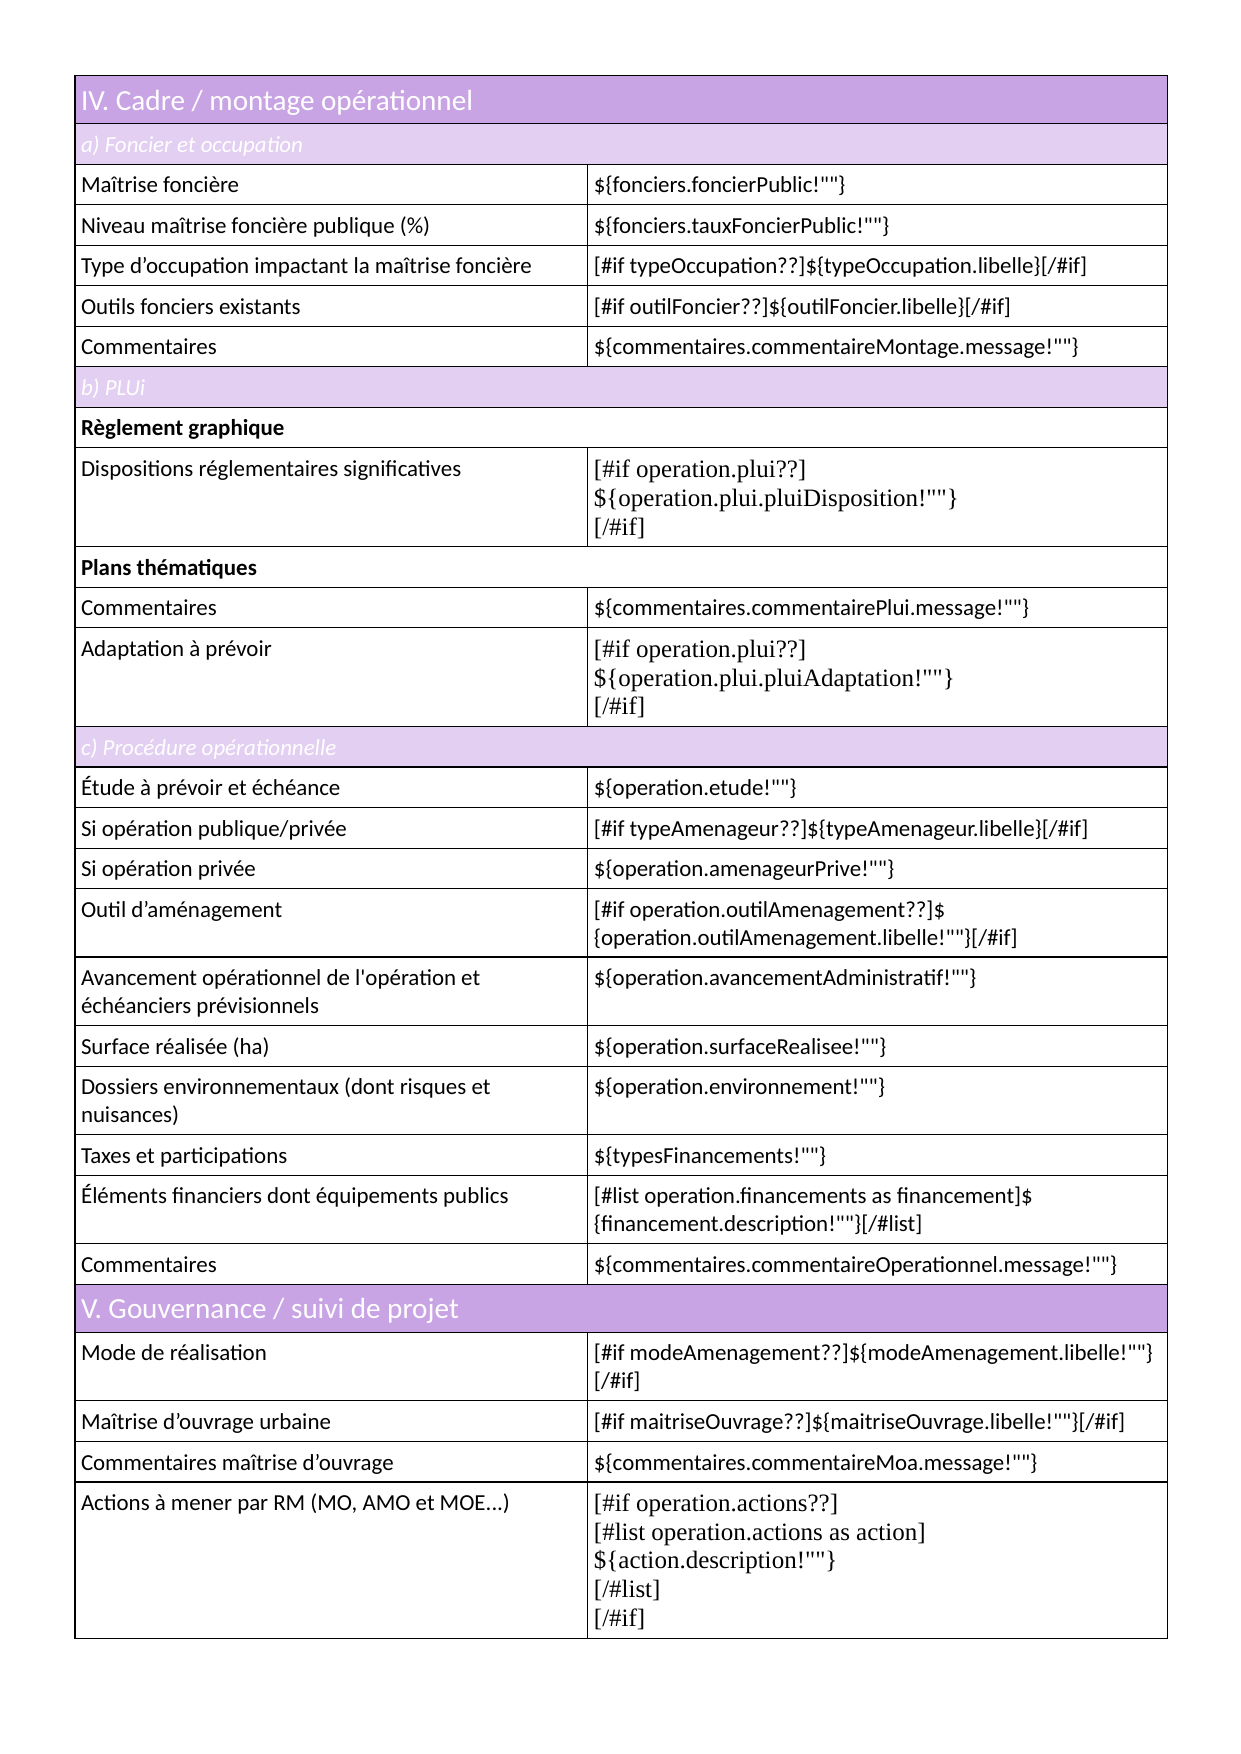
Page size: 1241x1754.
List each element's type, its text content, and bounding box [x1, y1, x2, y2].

table_cell ${typesFinancements!""} [588, 1135, 1167, 1174]
table_cell ${operation.amenageurPrive!""} [588, 849, 1167, 888]
table_cell V. Gouvernance / suivi de projet [76, 1285, 1167, 1332]
table_cell Type d’occupation impactant la maîtrise foncière [76, 246, 587, 285]
table_cell [#if typeAmenageur??]${typeAmenageur.libelle}[/#if] [588, 808, 1167, 847]
table_cell Commentaires maîtrise d’ouvrage [76, 1442, 587, 1481]
table_cell c) Procédure opérationnelle [76, 727, 1167, 766]
table_cell [#if modeAmenagement??]${modeAmenagement.libelle!""}[/#if] [588, 1333, 1167, 1400]
table_cell a) Foncier et occupation [76, 124, 1167, 164]
table_cell Dossiers environnementaux (dont risques et nuisances) [76, 1067, 587, 1134]
table_cell Adaptation à prévoir [76, 628, 587, 726]
table_cell Niveau maîtrise foncière publique (%) [76, 205, 587, 245]
table_cell ${commentaires.commentairePlui.message!""} [588, 588, 1167, 627]
table_cell ${commentaires.commentaireMontage.message!""} [588, 327, 1167, 366]
table_cell Maîtrise d’ouvrage urbaine [76, 1401, 587, 1441]
table_cell [#if operation.outilAmenagement??]${operation.outilAmenagement.libelle!""}[/#if] [588, 889, 1167, 956]
table_cell Dispositions réglementaires significatives [76, 448, 587, 546]
table_cell Règlement graphique [76, 408, 1167, 447]
table_cell ${fonciers.tauxFoncierPublic!""} [588, 205, 1167, 245]
table_cell Étude à prévoir et échéance [76, 768, 587, 807]
table_cell Plans thématiques [76, 547, 1167, 587]
table_cell [#list operation.financements as financement]${financement.description!""}[/#list] [588, 1176, 1167, 1243]
table_cell Commentaires [76, 588, 587, 627]
table_cell ${operation.etude!""} [588, 768, 1167, 807]
table_cell [#if operation.plui??] ${operation.plui.pluiAdaptation!""} [/#if] [588, 628, 1167, 726]
table_cell Commentaires [76, 1244, 587, 1284]
table_cell b) PLUi [76, 367, 1167, 407]
table_cell Taxes et participations [76, 1135, 587, 1174]
table_cell [#if outilFoncier??]${outilFoncier.libelle}[/#if] [588, 286, 1167, 326]
table_cell ${fonciers.foncierPublic!""} [588, 165, 1167, 204]
table_cell Avancement opérationnel de l'opération et échéanciers prévisionnels [76, 958, 587, 1025]
table_cell Surface réalisée (ha) [76, 1026, 587, 1066]
table_cell IV. Cadre / montage opérationnel [76, 76, 1167, 123]
table_cell Éléments financiers dont équipements publics [76, 1176, 587, 1243]
table_cell Outils fonciers existants [76, 286, 587, 326]
table_cell Actions à mener par RM (MO, AMO et MOE...) [76, 1483, 587, 1638]
table_cell ${operation.environnement!""} [588, 1067, 1167, 1134]
table_cell Maîtrise foncière [76, 165, 587, 204]
table_cell ${operation.avancementAdministratif!""} [588, 958, 1167, 1025]
table_cell Si opération publique/privée [76, 808, 587, 847]
table_cell ${operation.surfaceRealisee!""} [588, 1026, 1167, 1066]
table_cell [#if operation.plui??] ${operation.plui.pluiDisposition!""} [/#if] [588, 448, 1167, 546]
table_cell [#if typeOccupation??]${typeOccupation.libelle}[/#if] [588, 246, 1167, 285]
table_cell Si opération privée [76, 849, 587, 888]
table_cell [#if maitriseOuvrage??]${maitriseOuvrage.libelle!""}[/#if] [588, 1401, 1167, 1441]
table_cell [#if operation.actions??] [#list operation.actions as action] ${action.description!""} [/#list] [/#if] [588, 1483, 1167, 1638]
table_cell ${commentaires.commentaireOperationnel.message!""} [588, 1244, 1167, 1284]
table_cell Mode de réalisation [76, 1333, 587, 1400]
table_cell Outil d’aménagement [76, 889, 587, 956]
table_cell Commentaires [76, 327, 587, 366]
table_cell ${commentaires.commentaireMoa.message!""} [588, 1442, 1167, 1481]
